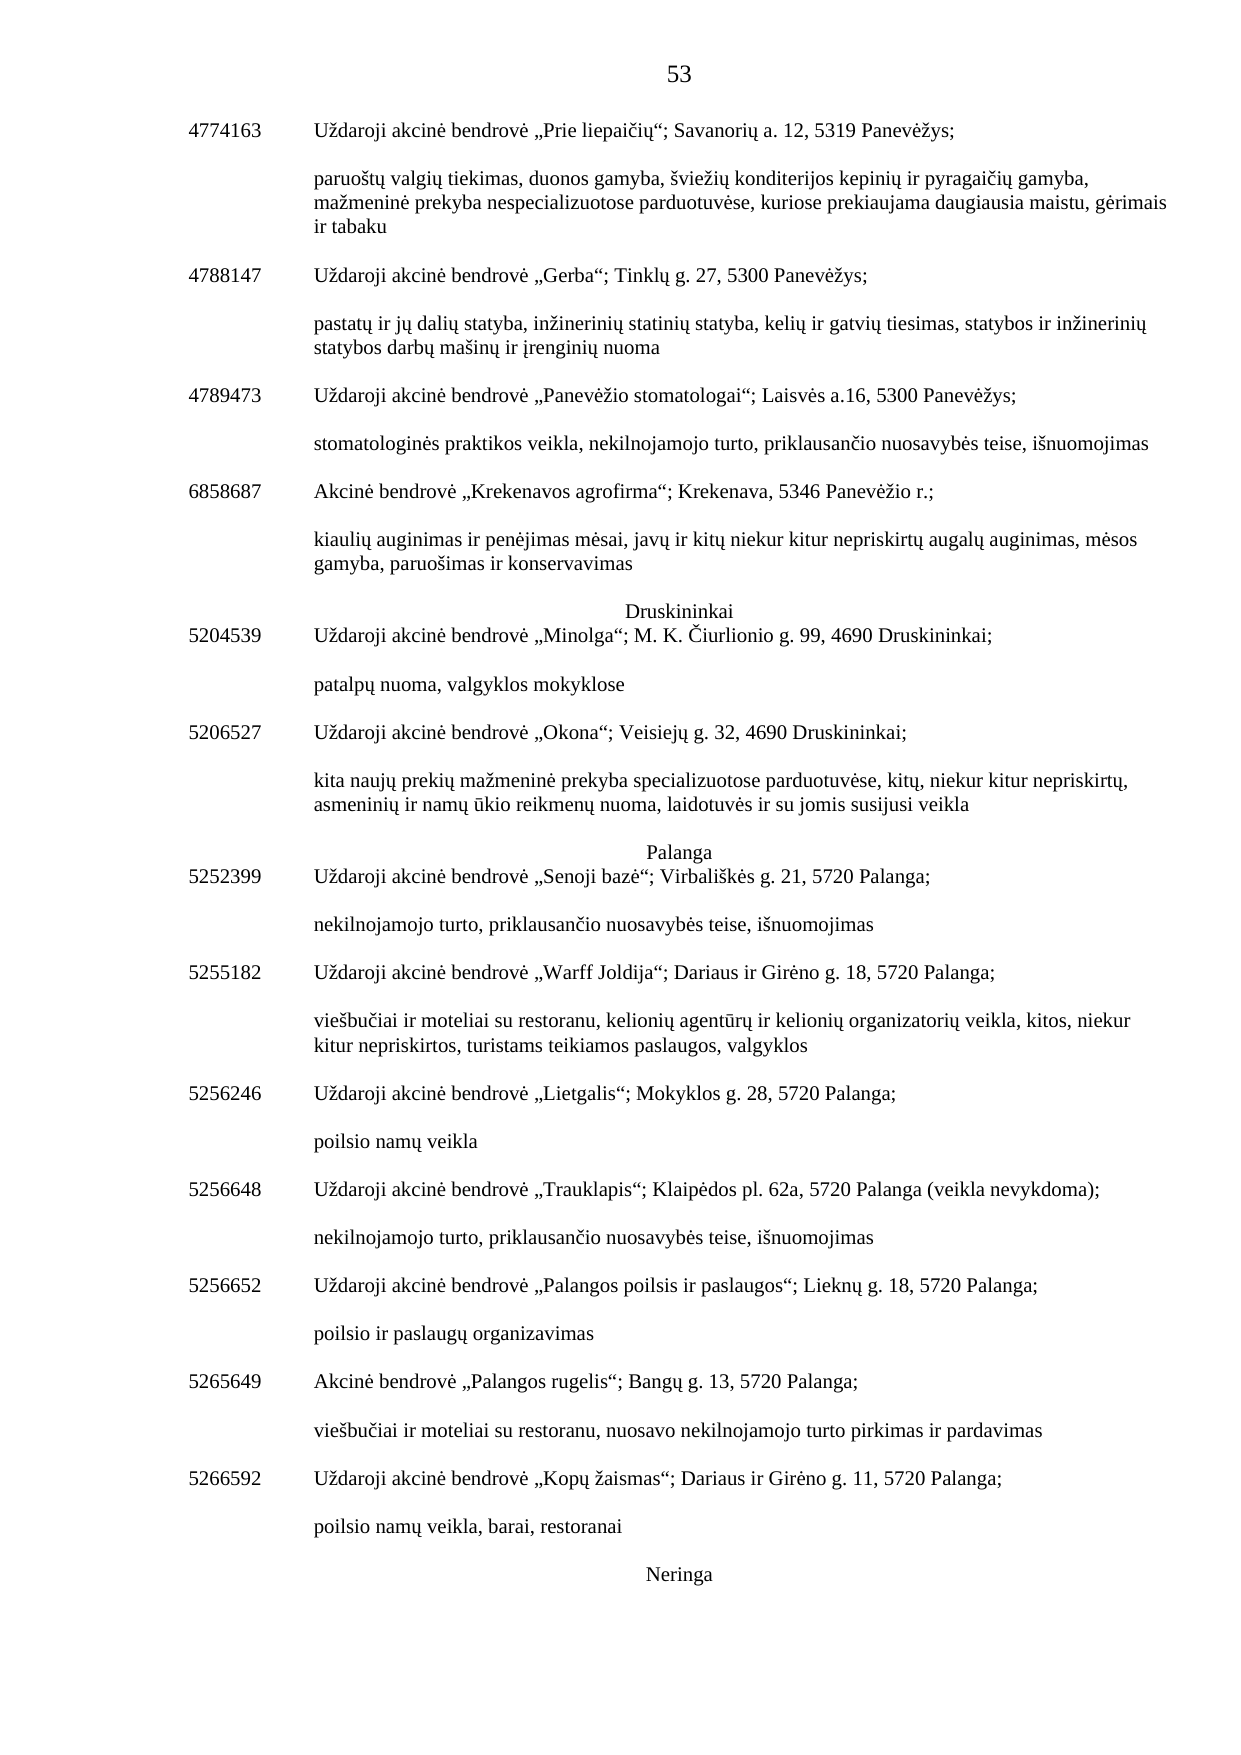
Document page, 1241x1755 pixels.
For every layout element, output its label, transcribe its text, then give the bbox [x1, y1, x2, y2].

table_cell [177, 1442, 1181, 1466]
table_cell Uždaroji akcinė bendrovė „Minolga“; M. K. Čiurlionio g. 99, 4690 Druskininkai; patalpų nuoma, valgyklos mokyklose [308, 624, 1181, 696]
table_cell 4789473 [177, 383, 308, 455]
table_cell 5206527 [177, 720, 308, 816]
table_cell Uždaroji akcinė bendrovė „Trauklapis“; Klaipėdos pl. 62a, 5720 Palanga (veikla nevykdoma); nekilnojamojo turto, priklausančio nuosavybės teise, išnuomojimas [308, 1177, 1181, 1249]
table_cell [177, 816, 1181, 840]
table_cell 5256246 [177, 1081, 308, 1153]
table_cell [177, 1057, 1181, 1081]
table_cell 5265649 [177, 1369, 308, 1442]
table_cell Uždaroji akcinė bendrovė „Warff Joldija“; Dariaus ir Girėno g. 18, 5720 Palanga; viešbučiai ir moteliai su restoranu, kelionių agentūrų ir kelionių organizatorių veikla, kitos, niekur kitur nepriskirtos, turistams teikiamos paslaugos, valgyklos [308, 960, 1181, 1057]
table_cell 6858687 [177, 479, 308, 575]
table_cell 5252399 [177, 864, 308, 936]
table_cell [177, 1249, 1181, 1273]
table_cell 4788147 [177, 263, 308, 359]
table_cell [177, 1345, 1181, 1369]
table_cell Uždaroji akcinė bendrovė „Prie liepaičių“; Savanorių a. 12, 5319 Panevėžys; paruoštų valgių tiekimas, duonos gamyba, šviežių konditerijos kepinių ir pyragaičių gamyba, mažmeninė prekyba nespecializuotose parduotuvėse, kuriose prekiaujama daugiausia maistu, gėrimais ir tabaku [308, 118, 1181, 238]
table_cell [177, 1538, 1181, 1562]
table_cell Uždaroji akcinė bendrovė „Lietgalis“; Mokyklos g. 28, 5720 Palanga; poilsio namų veikla [308, 1081, 1181, 1153]
table_cell Neringa [177, 1562, 1181, 1586]
table_cell [177, 1153, 1181, 1177]
table_cell Uždaroji akcinė bendrovė „Palangos poilsis ir paslaugos“; Lieknų g. 18, 5720 Palanga; poilsio ir paslaugų organizavimas [308, 1273, 1181, 1345]
table_cell 5255182 [177, 960, 308, 1057]
table_cell 5256652 [177, 1273, 308, 1345]
table_cell [177, 239, 1181, 262]
table_cell [177, 696, 1181, 720]
table_cell 4774163 [177, 118, 308, 238]
table_cell 5256648 [177, 1177, 308, 1249]
table_cell [177, 359, 1181, 383]
table_cell 5204539 [177, 624, 308, 696]
table_cell Uždaroji akcinė bendrovė „Okona“; Veisiejų g. 32, 4690 Druskininkai; kita naujų prekių mažmeninė prekyba specializuotose parduotuvėse, kitų, niekur kitur nepriskirtų, asmeninių ir namų ūkio reikmenų nuoma, laidotuvės ir su jomis susijusi veikla [308, 720, 1181, 816]
table_cell Druskininkai [177, 599, 1181, 623]
table_cell 5266592 [177, 1466, 308, 1538]
table_cell Akcinė bendrovė „Krekenavos agrofirma“; Krekenava, 5346 Panevėžio r.; kiaulių auginimas ir penėjimas mėsai, javų ir kitų niekur kitur nepriskirtų augalų auginimas, mėsos gamyba, paruošimas ir konservavimas [308, 479, 1181, 575]
table_cell [177, 936, 1181, 960]
table_cell Akcinė bendrovė „Palangos rugelis“; Bangų g. 13, 5720 Palanga; viešbučiai ir moteliai su restoranu, nuosavo nekilnojamojo turto pirkimas ir pardavimas [308, 1369, 1181, 1442]
table_cell Palanga [177, 840, 1181, 864]
table_cell [177, 575, 1181, 599]
table_cell [177, 455, 1181, 479]
table_cell Uždaroji akcinė bendrovė „Panevėžio stomatologai“; Laisvės a.16, 5300 Panevėžys; stomatologinės praktikos veikla, nekilnojamojo turto, priklausančio nuosavybės teise, išnuomojimas [308, 383, 1181, 455]
table_cell Uždaroji akcinė bendrovė „Gerba“; Tinklų g. 27, 5300 Panevėžys; pastatų ir jų dalių statyba, inžinerinių statinių statyba, kelių ir gatvių tiesimas, statybos ir inžinerinių statybos darbų mašinų ir įrenginių nuoma [308, 263, 1181, 359]
table_cell Uždaroji akcinė bendrovė „Senoji bazė“; Virbališkės g. 21, 5720 Palanga; nekilnojamojo turto, priklausančio nuosavybės teise, išnuomojimas [308, 864, 1181, 936]
table_cell Uždaroji akcinė bendrovė „Kopų žaismas“; Dariaus ir Girėno g. 11, 5720 Palanga; poilsio namų veikla, barai, restoranai [308, 1466, 1181, 1538]
